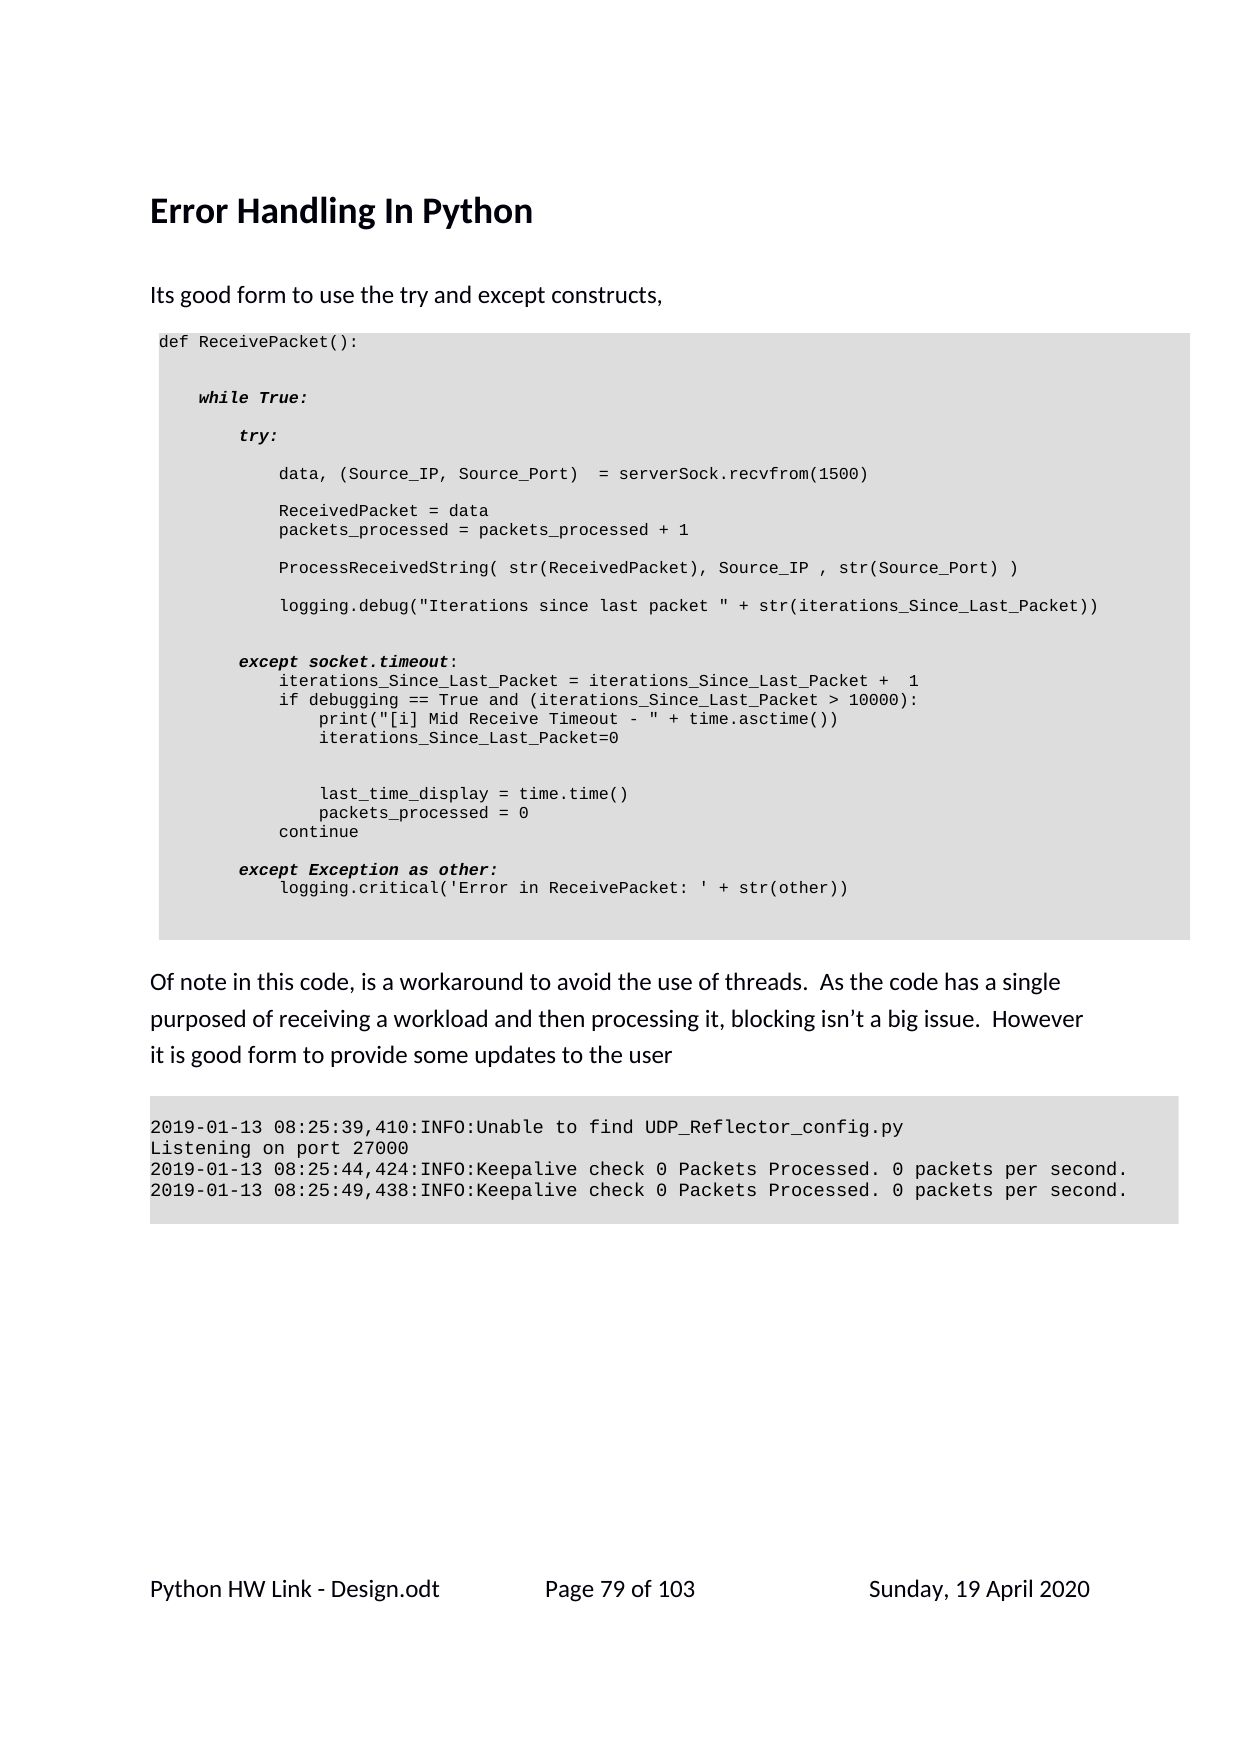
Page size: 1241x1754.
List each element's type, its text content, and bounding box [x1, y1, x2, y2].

text Of note in this code, is a workaround to avoid the use of threads. As the code has a single purposed of receiving a workload and then processing it, blocking isn’t a big issue. However it is good form to provide some updates to the user [150, 331, 1090, 1070]
text Its good form to use the try and except constructs, [150, 279, 1090, 310]
subtitle Error Handling In Python [150, 187, 1090, 233]
